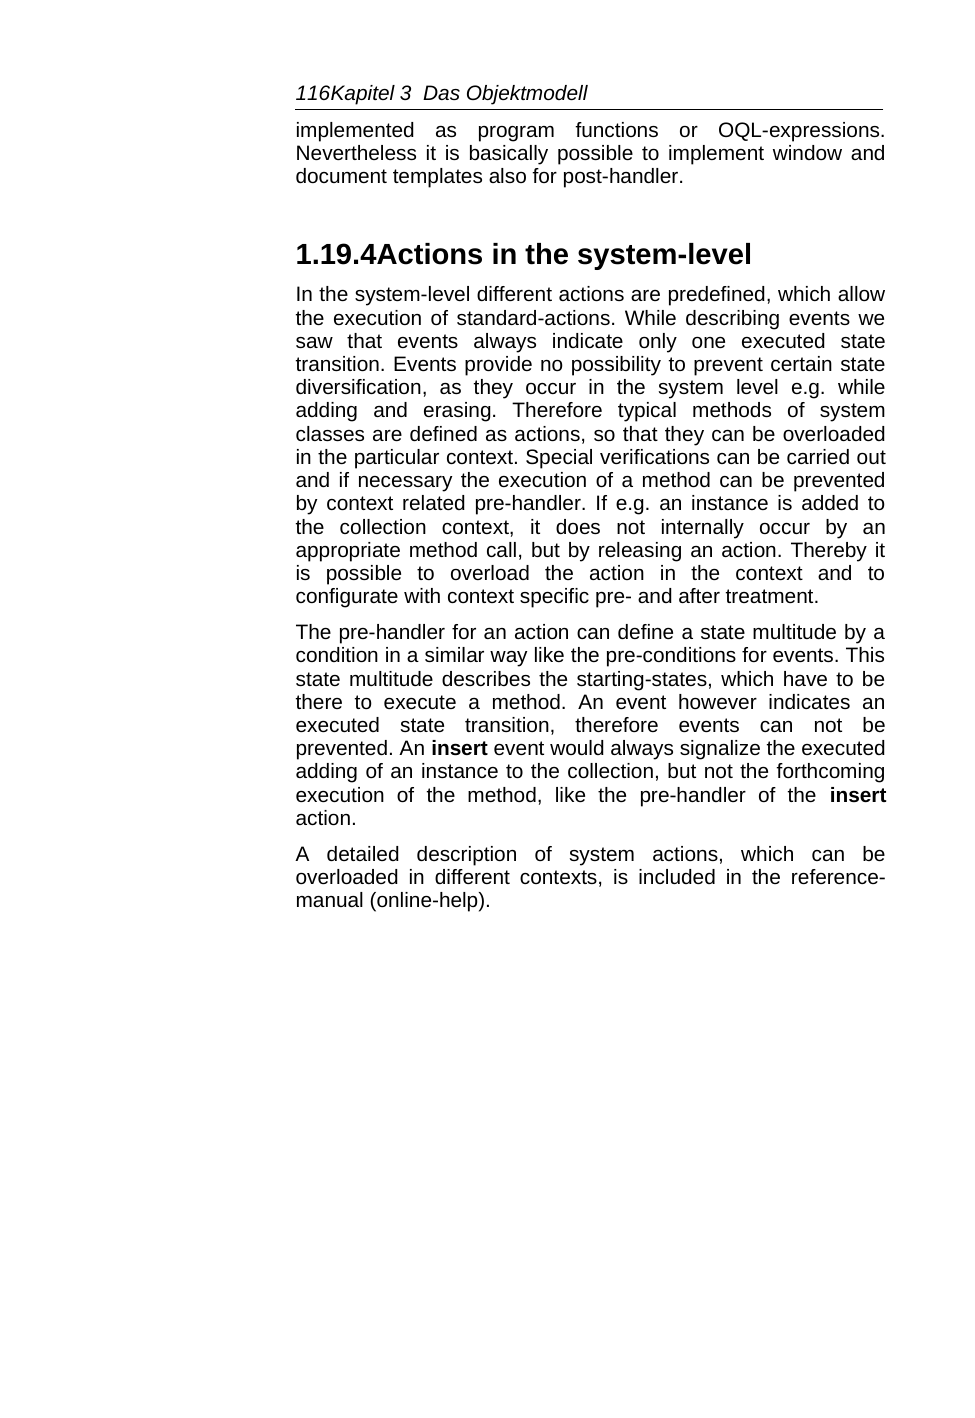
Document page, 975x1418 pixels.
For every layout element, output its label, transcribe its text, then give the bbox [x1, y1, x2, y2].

text In the system-level different actions are predefined, which allow the execution of standard-actions. While describing events we saw that events always indicate only one executed state transition. Events provide no possibility to prevent certain state diversification, as they occur in the system level e.g. while adding and erasing. Therefore typical methods of system classes are defined as actions, so that they can be overloaded in the particular context. Special verifications can be carried out and if necessary the execution of a method can be prevented by context related pre-handler. If e.g. an instance is added to the collection context, it does not internally occur by an appropriate method call, but by releasing an action. Thereby it is possible to overload the action in the context and to configurate with context specific pre- and after treatment. [295, 283, 886, 608]
text A detailed description of system actions, which can be overloaded in different contexts, is included in the reference-manual (online-help). [295, 842, 886, 912]
subtitle Actions in the system-level [295, 238, 886, 270]
text The pre-handler for an action can define a state multitude by a condition in a similar way like the pre-conditions for events. This state multitude describes the starting-states, which have to be there to execute a method. An event however indicates an executed state transition, therefore events can not be prevented. An insert event would always signalize the executed adding of an instance to the collection, but not the forthcoming execution of the method, like the pre-handler of the insert action. [295, 621, 886, 830]
text implemented as program functions or OQL-expressions. Nevertheless it is basically possible to implement window and document templates also for post-handler. [295, 118, 886, 188]
